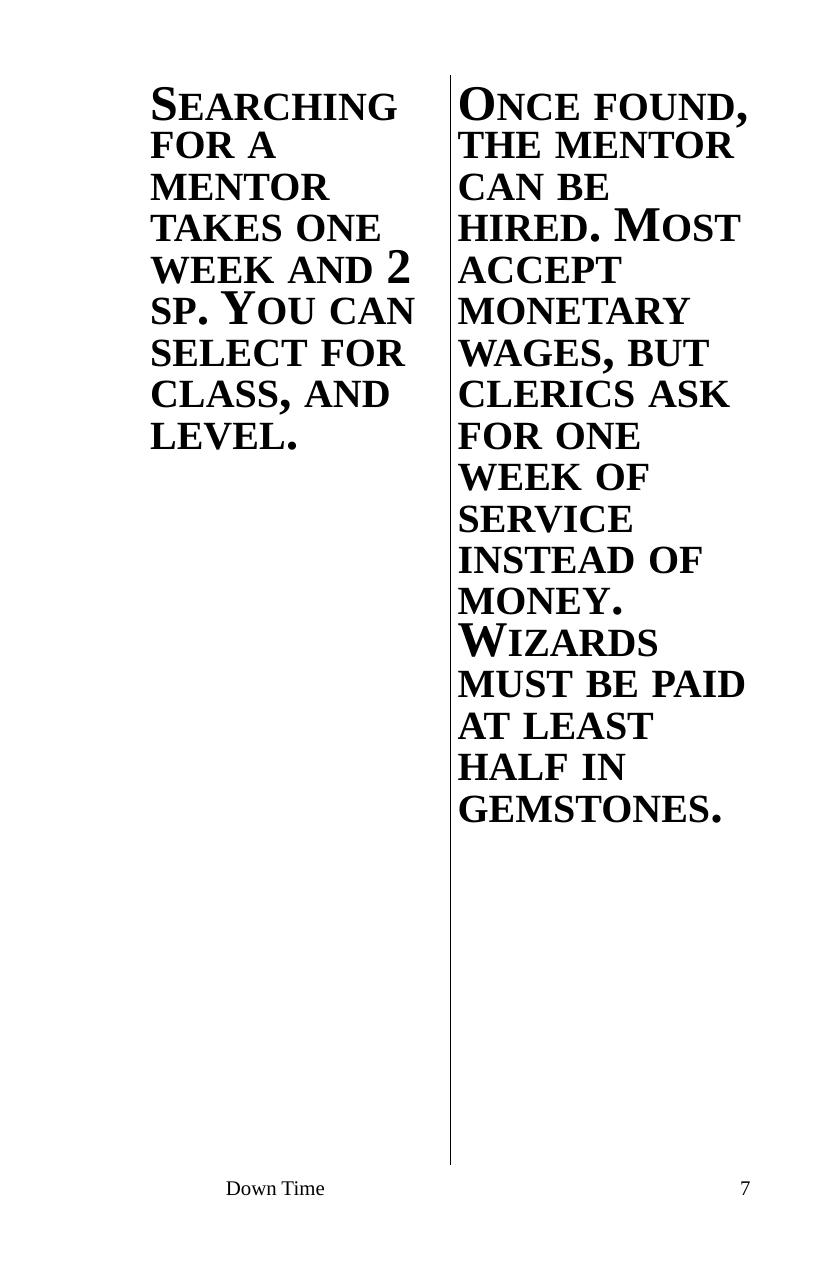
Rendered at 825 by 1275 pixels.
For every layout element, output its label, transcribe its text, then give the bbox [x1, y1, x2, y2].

text Once found, the mentor can be hired. Most accept monetary wages, but clerics ask for one week of service instead of money. Wizards must be paid at least half in gemstones. [457, 87, 750, 833]
text Searching for a mentor takes one week and 2 sp. You can select for class, and level. [150, 87, 442, 460]
